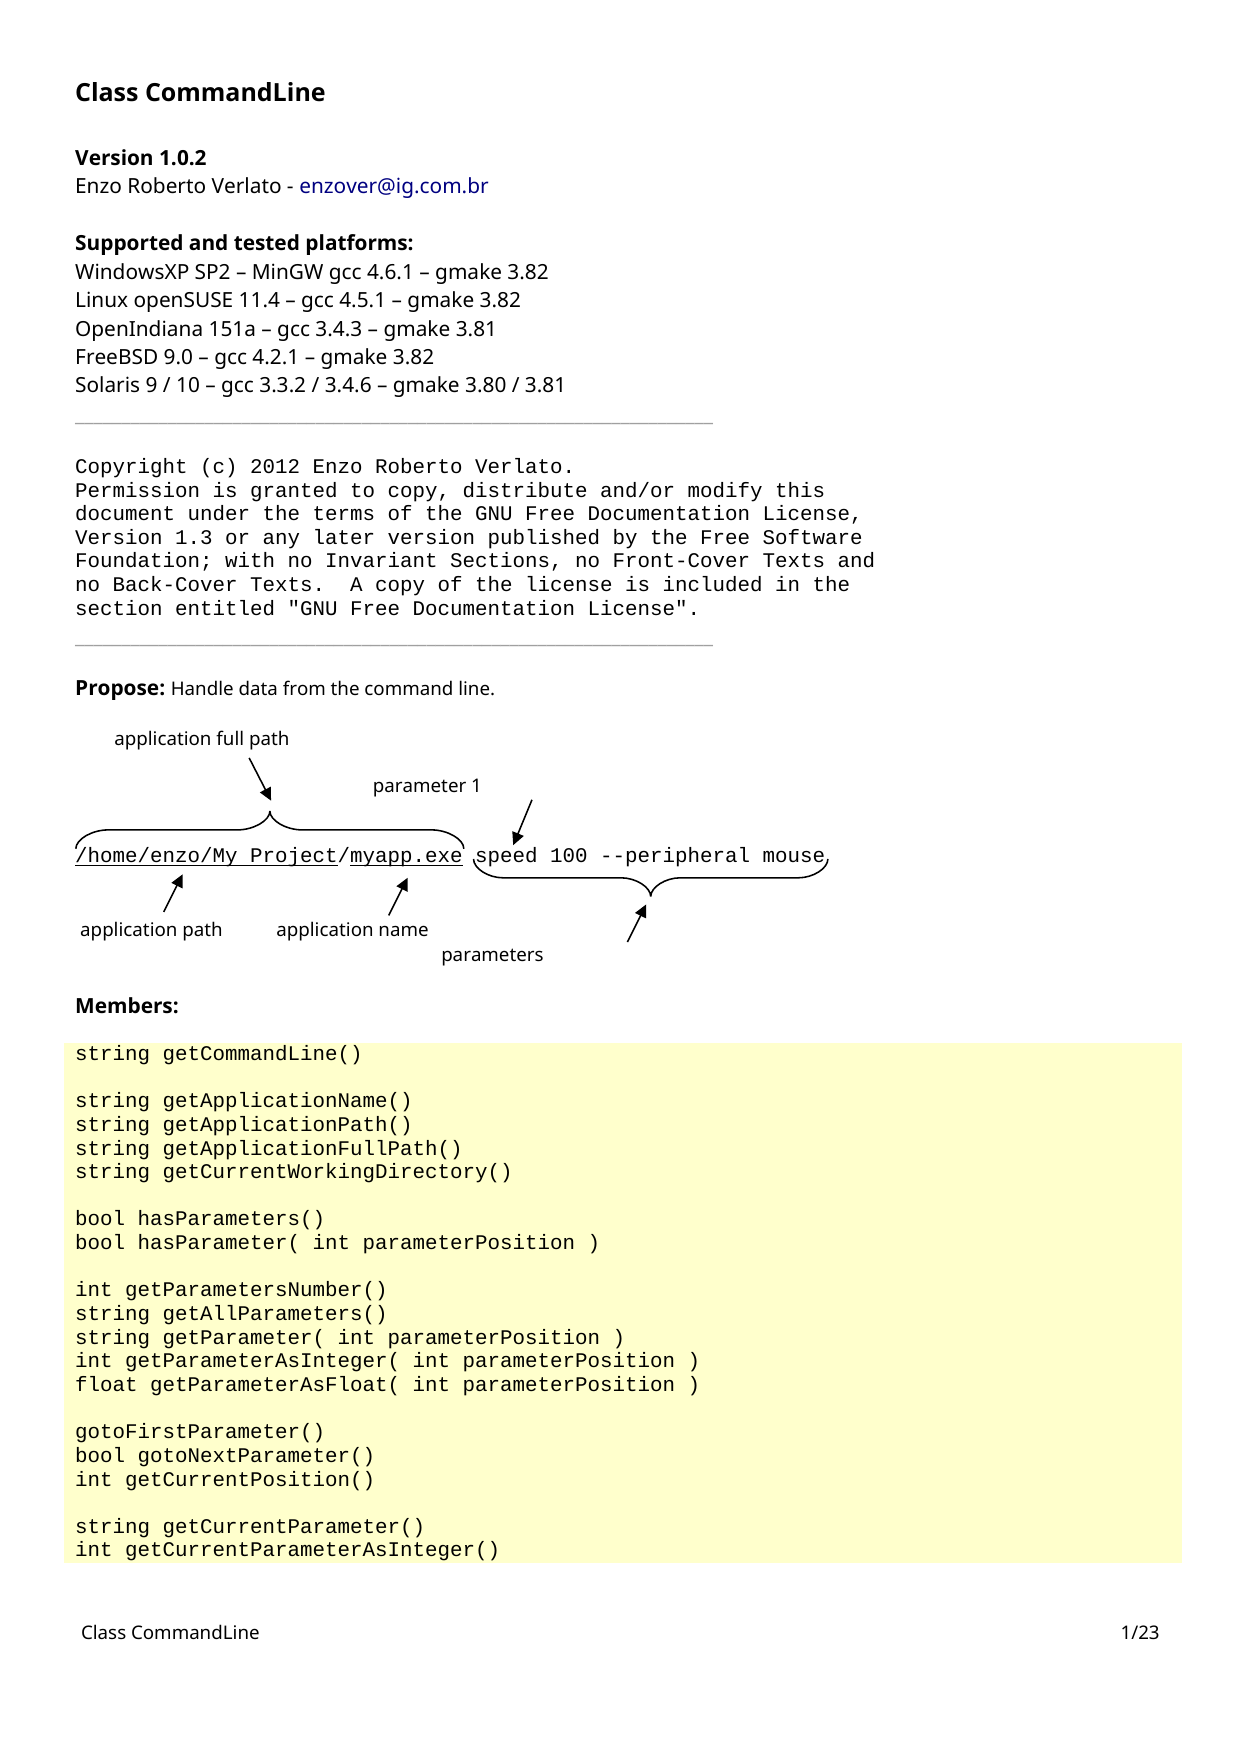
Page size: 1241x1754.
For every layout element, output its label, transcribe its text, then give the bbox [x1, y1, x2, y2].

text Members: [75, 991, 1165, 1019]
text Linux openSUSE 11.4 – gcc 4.5.1 – gmake 3.82 [75, 285, 1165, 314]
text Enzo Roberto Verlato - enzover@ig.com.br [75, 172, 1165, 200]
text section entitled "GNU Free Documentation License". [75, 598, 1165, 621]
text _____________________________________________________________________ [75, 621, 1165, 650]
text application path application name [75, 916, 639, 942]
text no Back-Cover Texts. A copy of the license is included in the [75, 574, 1165, 598]
subtitle Class CommandLine [75, 75, 1165, 109]
text document under the terms of the GNU Free Documentation License, [75, 503, 1165, 527]
text Copyright (c) 2012 Enzo Roberto Verlato. [75, 456, 1165, 479]
text _____________________________________________________________________ [75, 399, 1165, 427]
text Permission is granted to copy, distribute and/or modify this [75, 479, 1165, 503]
table_header string getCommandLine() string getApplicationName() string getApplicationPath() string getApplicationFullPath() string getCurrentWorkingDirectory() bool hasParameters() bool hasParameter( int parameterPosition ) int getParametersNumber() string getAllParameters() string getParameter( int parameterPosition ) int getParameterAsInteger( int parameterPosition ) float getParameterAsFloat( int parameterPosition ) gotoFirstParameter() bool gotoNextParameter() int getCurrentPosition() string getCurrentParameter() int getCurrentParameterAsInteger() [64, 1043, 1182, 1563]
text Version 1.0.2 [75, 143, 1165, 172]
text OpenIndiana 151a – gcc 3.4.3 – gmake 3.81 [75, 314, 1165, 342]
text WindowsXP SP2 – MinGW gcc 4.6.1 – gmake 3.82 [75, 257, 1165, 285]
text Version 1.3 or any later version published by the Free Software [75, 527, 1165, 551]
text parameter 1 [258, 772, 1165, 798]
text parameters [75, 942, 1165, 967]
text Foundation; with no Invariant Sections, no Front-Cover Texts and [75, 551, 1165, 574]
text Solaris 9 / 10 – gcc 3.3.2 / 3.4.6 – gmake 3.80 / 3.81 [75, 371, 1165, 399]
text /home/enzo/My Project/myapp.exe speed 100 --peripheral mouse [75, 845, 1165, 869]
text FreeBSD 9.0 – gcc 4.2.1 – gmake 3.82 [75, 342, 1165, 371]
text Propose: Handle data from the command line. [75, 673, 1165, 702]
text [629, 916, 1165, 942]
text Supported and tested platforms: [75, 228, 1165, 257]
text application full path [75, 726, 1165, 751]
text [75, 772, 266, 798]
